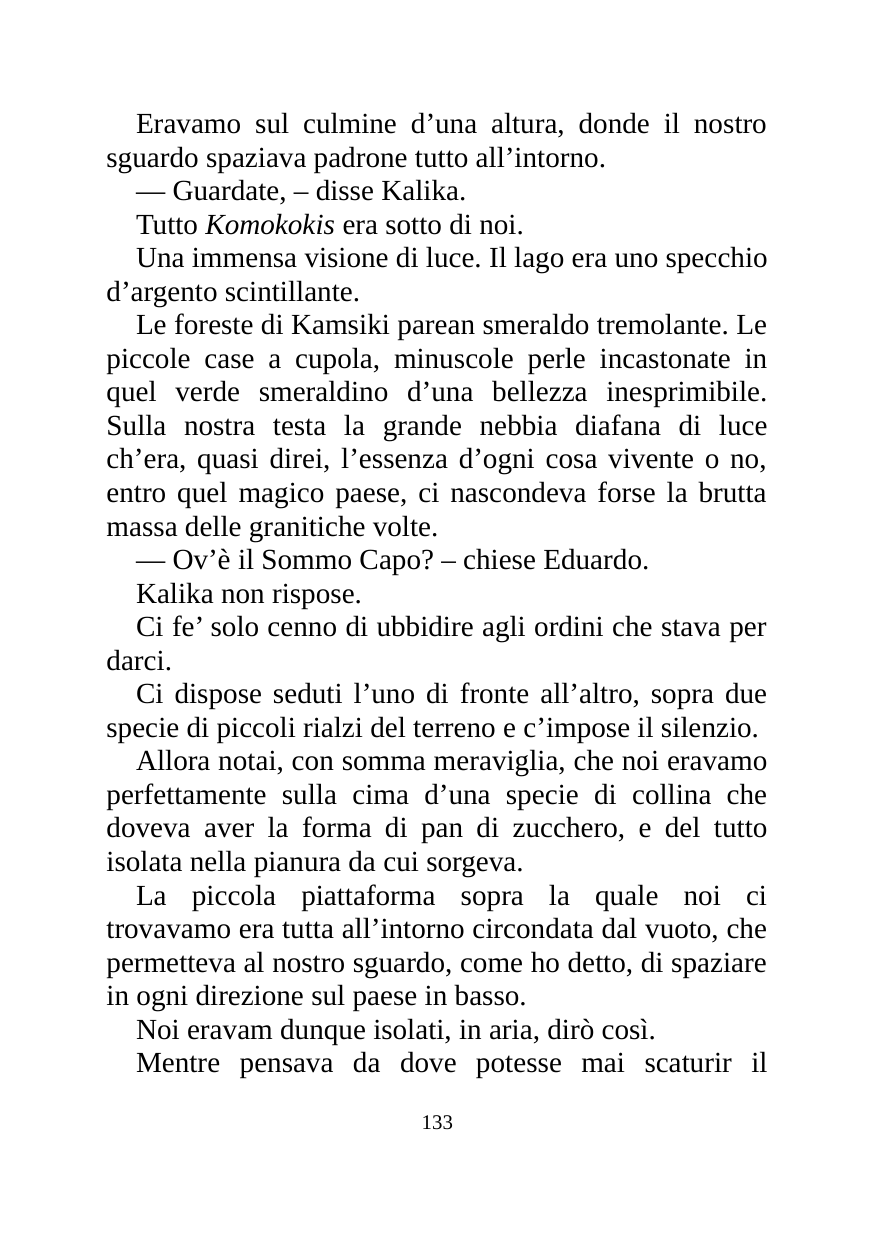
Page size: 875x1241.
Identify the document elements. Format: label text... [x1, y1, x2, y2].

text Noi eravam dunque isolati, in aria, dirò così. [106, 1012, 768, 1045]
text Una immensa visione di luce. Il lago era uno specchio d’argento scintillante. [106, 240, 768, 307]
text La piccola piattaforma sopra la quale noi ci trovavamo era tutta all’intorno circondata dal vuoto, che permetteva al nostro sguardo, come ho detto, di spaziare in ogni direzione sul paese in basso. [106, 878, 768, 1012]
text — Ov’è il Sommo Capo? – chiese Eduardo. [106, 542, 768, 576]
text — Guardate, – disse Kalika. [106, 173, 768, 207]
text Kalika non rispose. [106, 576, 768, 609]
text Eravamo sul culmine d’una altura, donde il nostro sguardo spaziava padrone tutto all’intorno. [106, 106, 768, 173]
text Tutto Komokokis era sotto di noi. [106, 207, 768, 240]
text Mentre pensava da dove potesse mai scaturir il [106, 1045, 768, 1079]
text Allora notai, con somma meraviglia, che noi eravamo perfettamente sulla cima d’una specie di collina che doveva aver la forma di pan di zucchero, e del tutto isolata nella pianura da cui sorgeva. [106, 743, 768, 878]
text Le foreste di Kamsiki parean smeraldo tremolante. Le piccole case a cupola, minuscole perle incastonate in quel verde smeraldino d’una bellezza inesprimibile. Sulla nostra testa la grande nebbia diafana di luce ch’era, quasi direi, l’essenza d’ogni cosa vivente o no, entro quel magico paese, ci nascondeva forse la brutta massa delle granitiche volte. [106, 307, 768, 542]
text Ci fe’ solo cenno di ubbidire agli ordini che stava per darci. [106, 609, 768, 676]
text Ci dispose seduti l’uno di fronte all’altro, sopra due specie di piccoli rialzi del terreno e c’impose il silenzio. [106, 676, 768, 743]
